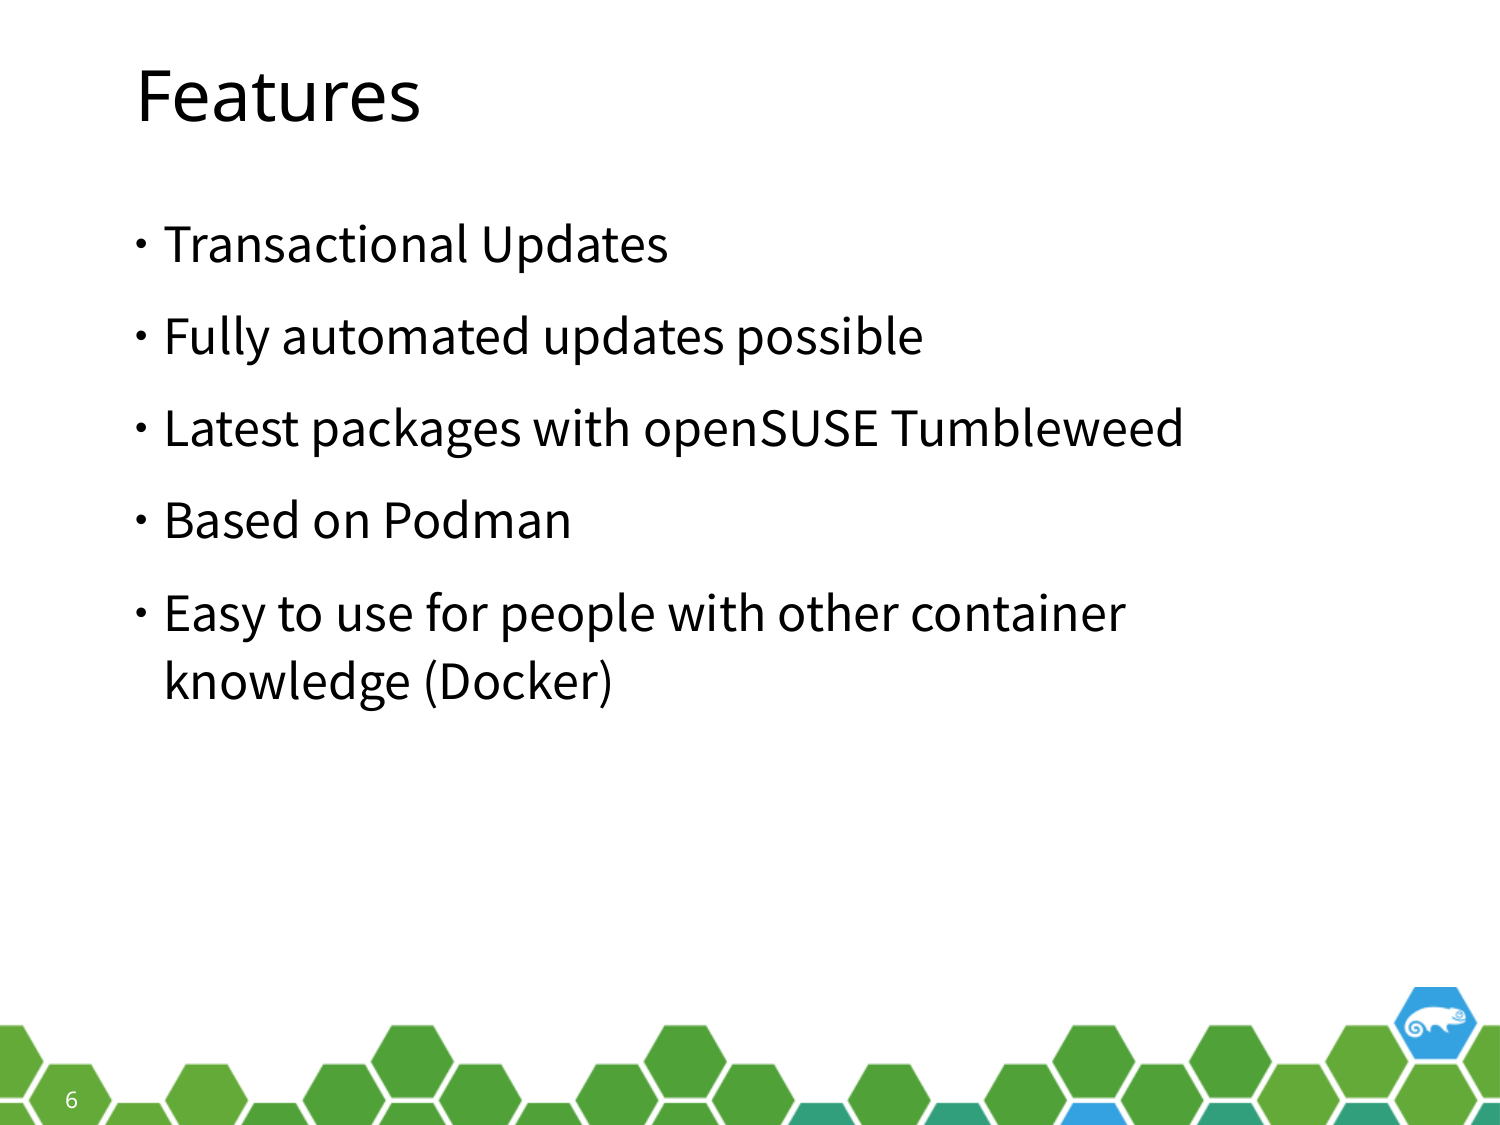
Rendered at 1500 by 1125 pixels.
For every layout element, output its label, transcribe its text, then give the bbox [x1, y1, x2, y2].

title Features [135, 12, 1372, 175]
list Transactional Updates Fully automated updates possible Latest packages with openSUSE Tumbleweed Based on Podman Easy to use for people with other container knowledge (Docker) [135, 208, 1372, 862]
picture [0, 987, 1500, 1125]
